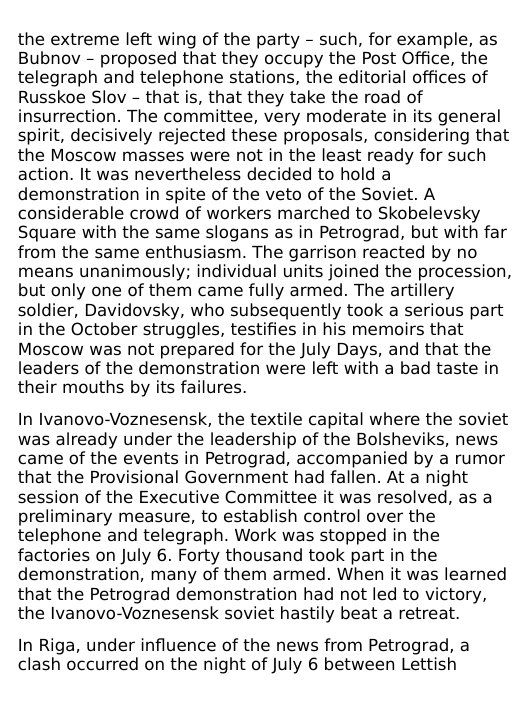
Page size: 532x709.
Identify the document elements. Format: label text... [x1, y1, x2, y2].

text the extreme left wing of the party – such, for example, as Bubnov – proposed that they occupy the Post Office, the telegraph and telephone stations, the editorial offices of Russkoe Slov – that is, that they take the road of insurrection. The committee, very moderate in its general spirit, decisively rejected these proposals, considering that the Moscow masses were not in the least ready for such action. It was nevertheless decided to hold a demonstration in spite of the veto of the Soviet. A considerable crowd of workers marched to Skobelevsky Square with the same slogans as in Petrograd, but with far from the same enthusiasm. The garrison reacted by no means unanimously; individual units joined the procession, but only one of them came fully armed. The artillery soldier, Davidovsky, who subsequently took a serious part in the October struggles, testifies in his memoirs that Moscow was not prepared for the July Days, and that the leaders of the demonstration were left with a bad taste in their mouths by its failures. [18, 29, 514, 398]
text In Riga, under influence of the news from Petrograd, a clash occurred on the night of July 6 between Lettish [18, 636, 514, 674]
text In Ivanovo-Voznesensk, the textile capital where the soviet was already under the leadership of the Bolsheviks, news came of the events in Petrograd, accompanied by a rumor that the Provisional Government had fallen. At a night session of the Executive Committee it was resolved, as a preliminary measure, to establish control over the telephone and telegraph. Work was stopped in the factories on July 6. Forty thousand took part in the demonstration, many of them armed. When it was learned that the Petrograd demonstration had not led to victory, the Ivanovo-Voznesensk soviet hastily beat a retreat. [18, 410, 514, 623]
